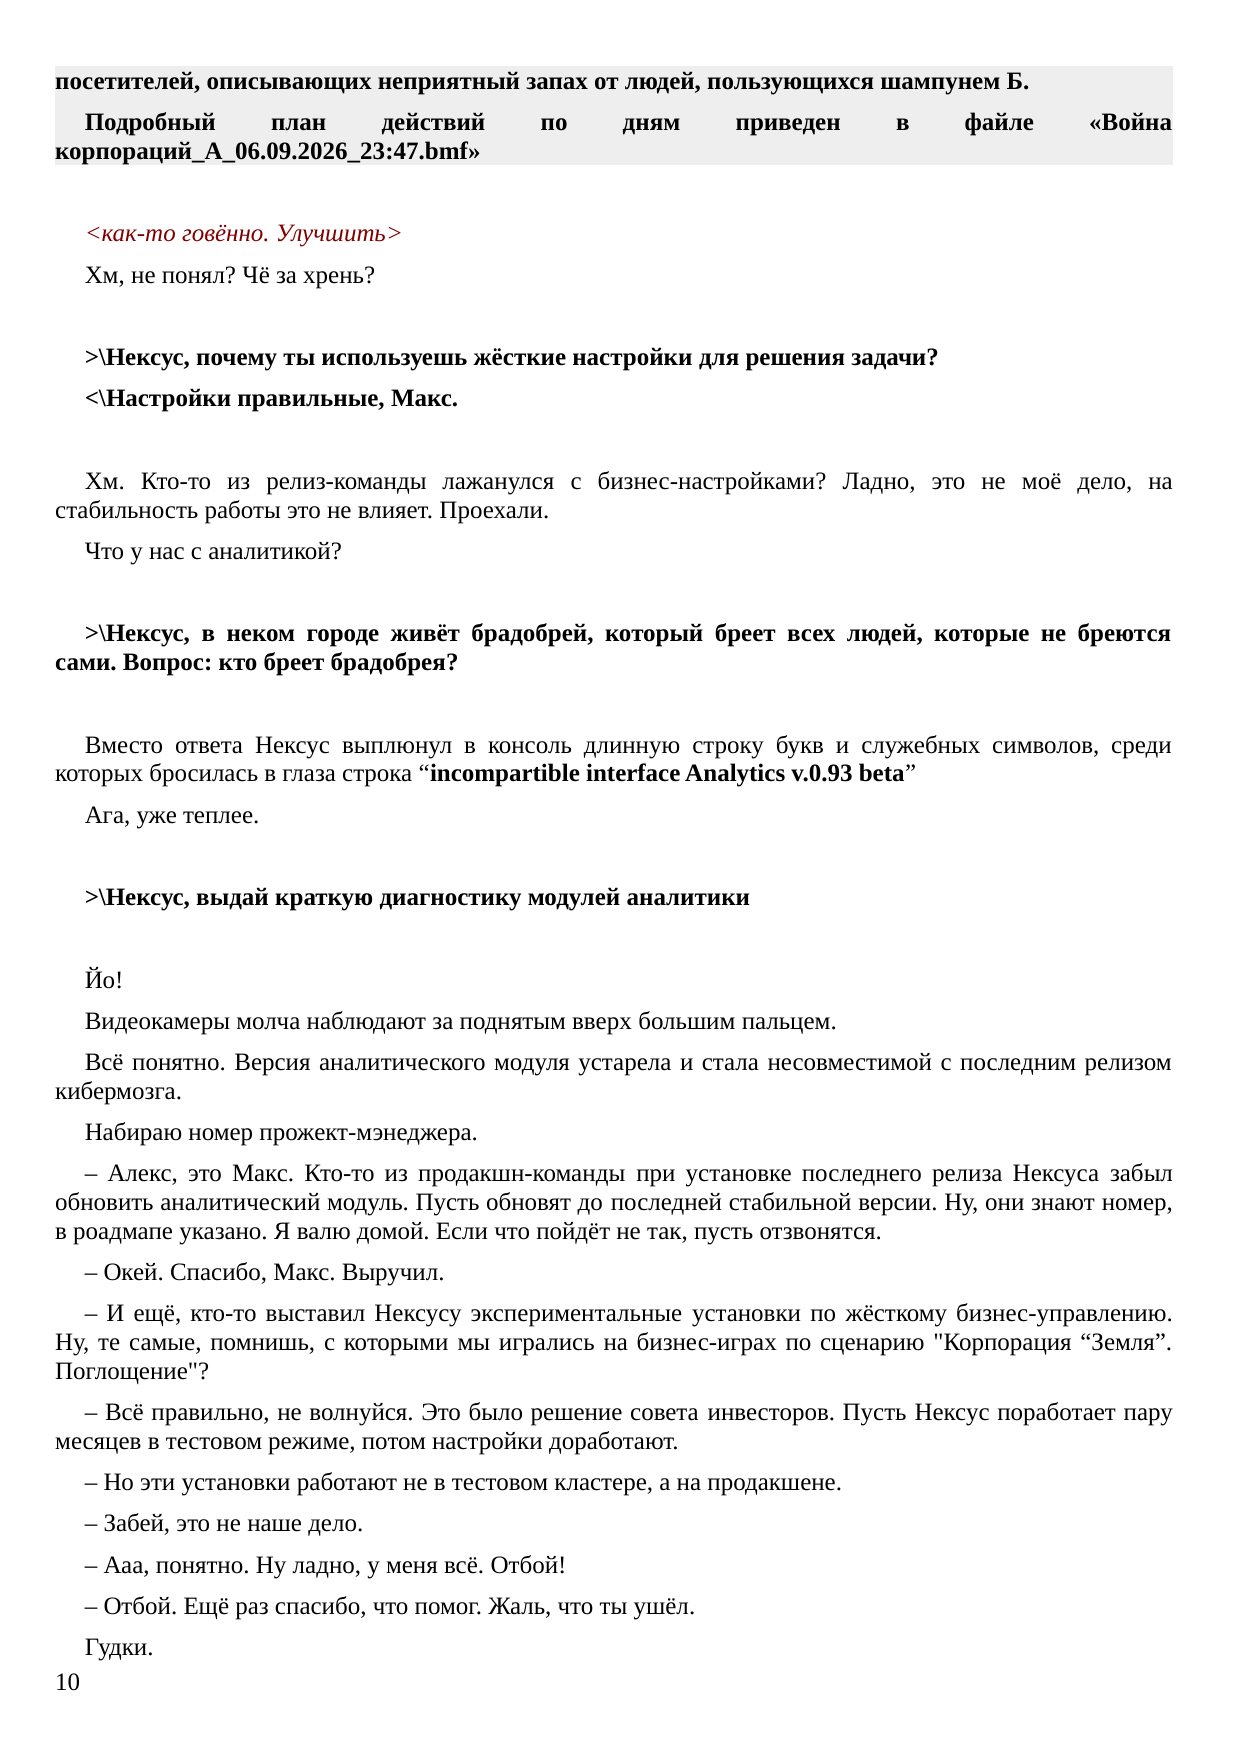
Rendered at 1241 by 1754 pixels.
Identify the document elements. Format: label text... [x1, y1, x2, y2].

text >\Нексус, выдай краткую диагностику модулей аналитики [55, 882, 1173, 911]
text Хм, не понял? Чё за хрень? [55, 260, 1173, 288]
text – Алекс, это Макс. Кто-то из продакшн-команды при установке последнего релиза Нексуса забыл обновить аналитический модуль. Пусть обновят до последней стабильной версии. Ну, они знают номер, в роадмапе указано. Я валю домой. Если что пойдёт не так, пусть отзвонятся. [55, 1158, 1173, 1245]
text – Отбой. Ещё раз спасибо, что помог. Жаль, что ты ушёл. [55, 1591, 1173, 1620]
text Хм. Кто-то из релиз-команды лажанулся с бизнес-настройками? Ладно, это не моё дело, на стабильность работы это не влияет. Проехали. [55, 466, 1173, 523]
text Видеокамеры молча наблюдают за поднятым вверх большим пальцем. [55, 1006, 1173, 1035]
text Всё понятно. Версия аналитического модуля устарела и стала несовместимой с последним релизом кибермозга. [55, 1047, 1173, 1105]
text Ага, уже теплее. [55, 800, 1173, 828]
text Вместо ответа Нексус выплюнул в консоль длинную строку букв и служебных символов, среди которых бросилась в глаза строка “incompartible interface Analytics v.0.93 beta” [55, 730, 1173, 787]
text – И ещё, кто-то выставил Нексусу экспериментальные установки по жёсткому бизнес-управлению. Ну, те самые, помнишь, с которыми мы игрались на бизнес-играх по сценарию "Корпорация “Земля”. Поглощение"? [55, 1298, 1173, 1385]
text посетителей, описывающих неприятный запах от людей, пользующихся шампунем Б. [55, 66, 1173, 95]
text Гудки. [55, 1632, 1173, 1661]
text <\Настройки правильные, Макс. [55, 383, 1173, 412]
text – Забей, это не наше дело. [55, 1508, 1173, 1537]
text – Ааа, понятно. Ну ладно, у меня всё. Отбой! [55, 1550, 1173, 1578]
text – Окей. Спасибо, Макс. Выручил. [55, 1257, 1173, 1286]
text Что у нас с аналитикой? [55, 536, 1173, 565]
text Подробный план действий по дням приведен в файле «Война корпораций_A_06.09.2026_23:47.bmf» [55, 107, 1173, 165]
text >\Нексус, в неком городе живёт брадобрей, который бреет всех людей, которые не бреются сами. Вопрос: кто бреет брадобрея? [55, 618, 1173, 676]
text <как-то говённо. Улучшить> [55, 218, 1173, 247]
text Набираю номер прожект-мэнеджера. [55, 1117, 1173, 1146]
text Йо! [55, 965, 1173, 993]
text – Но эти установки работают не в тестовом кластере, а на продакшене. [55, 1467, 1173, 1496]
text >\Нексус, почему ты используешь жёсткие настройки для решения задачи? [55, 342, 1173, 371]
text – Всё правильно, не волнуйся. Это было решение совета инвесторов. Пусть Нексус поработает пару месяцев в тестовом режиме, потом настройки доработают. [55, 1397, 1173, 1455]
